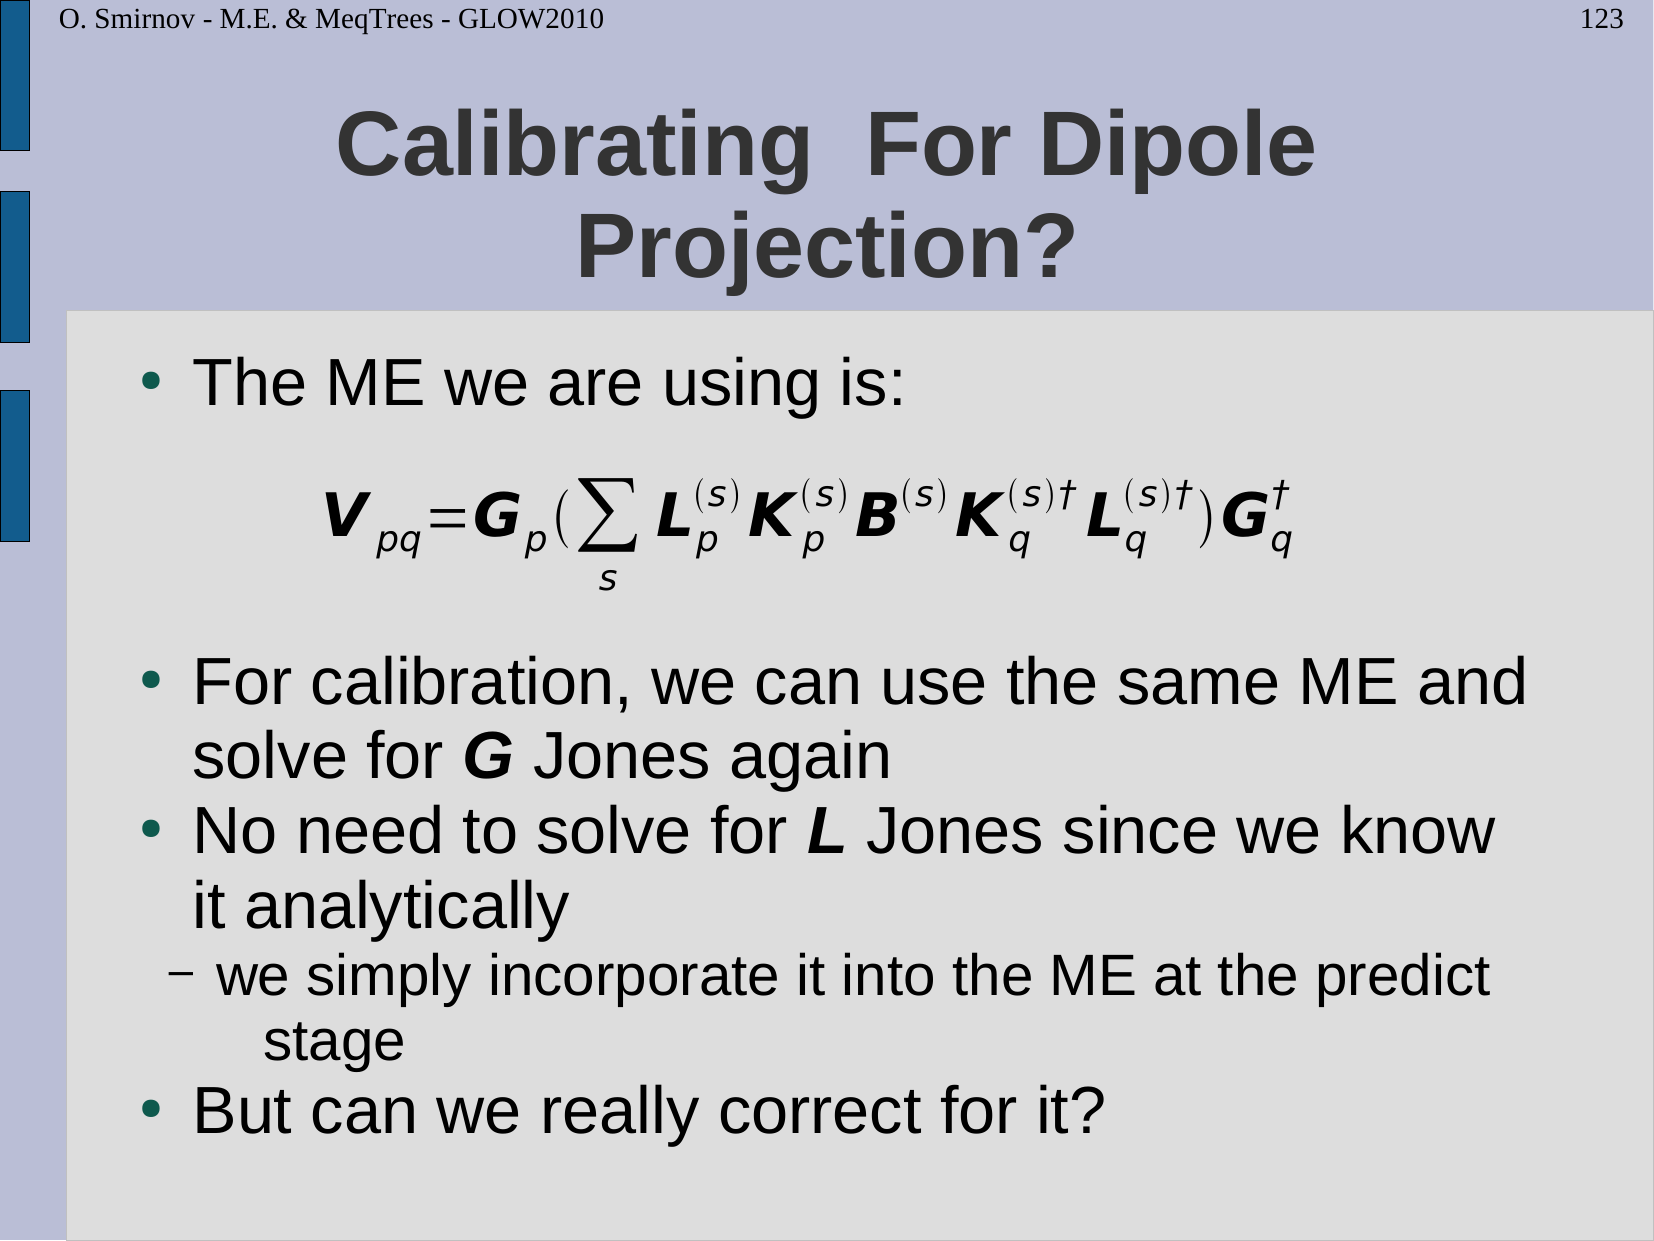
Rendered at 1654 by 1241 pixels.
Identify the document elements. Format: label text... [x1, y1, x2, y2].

title Calibrating For Dipole Projection? [121, 91, 1534, 299]
list The ME we are using is: For calibration, we can use the same ME and solve for G Jones again No need to solve for L Jones since we know it analytically we simply incorporate it into the ME at the predict stage But can we really correct for it? [121, 344, 1534, 1164]
